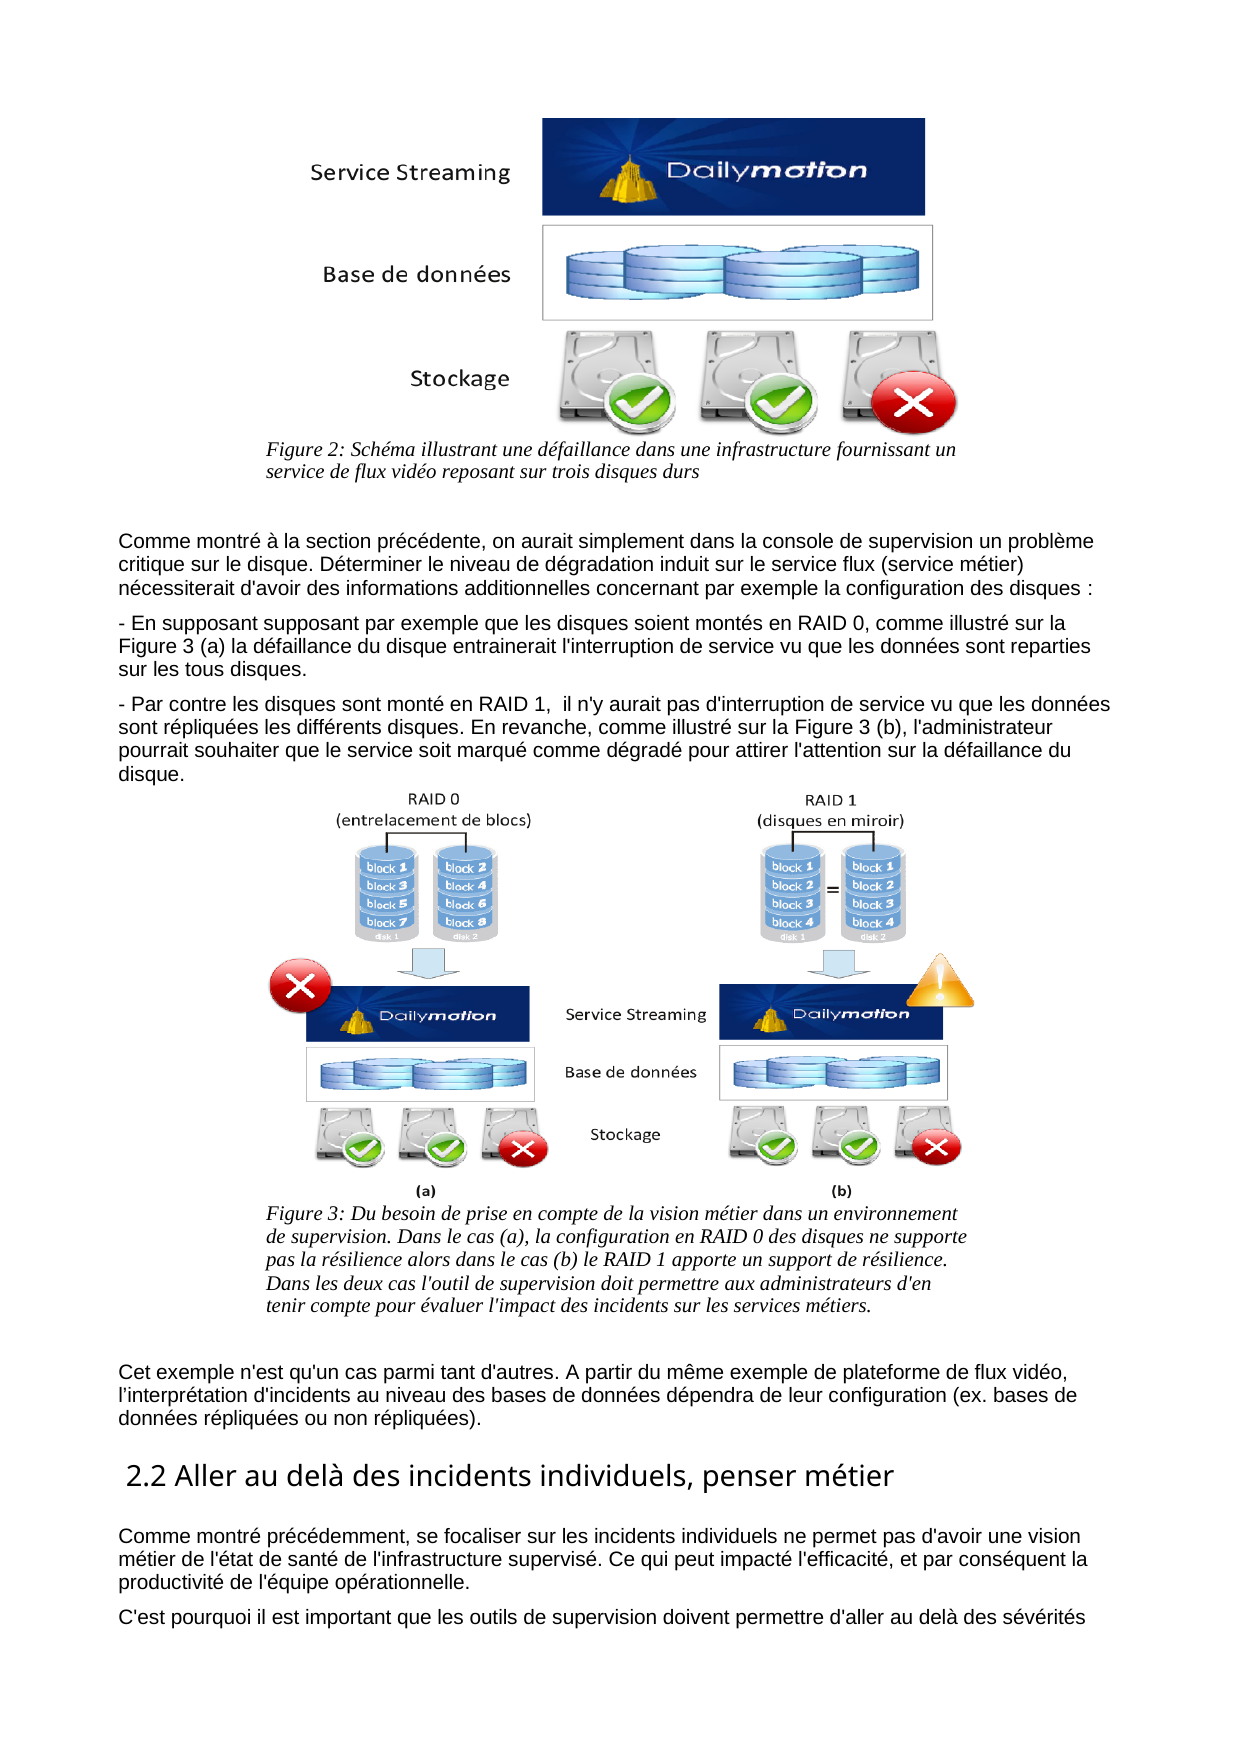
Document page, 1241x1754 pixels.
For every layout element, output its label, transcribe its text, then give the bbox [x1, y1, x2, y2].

picture [280, 118, 960, 438]
picture [265, 785, 975, 1203]
text - Par contre les disques sont monté en RAID 1, il n'y aurait pas d'interruption de service vu que les données sont répliquées les différents disques. En revanche, comme illustré sur la Figure 3 (b), l'administrateur pourrait souhaiter que le service soit marqué comme dégradé pour attirer l'attention sur la défaillance du disque. [118, 693, 1122, 786]
text C'est pourquoi il est important que les outils de supervision doivent permettre d'aller au delà des sévérités [118, 1606, 1122, 1629]
text Figure 3: Du besoin de prise en compte de la vision métier dans un environnement de supervision. Dans le cas (a), la configuration en RAID 0 des disques ne supporte pas la résilience alors dans le cas (b) le RAID 1 apporte un support de résilience. Dans les deux cas l'outil de supervision doit permettre aux administrateurs d'en tenir compte pour évaluer l'impact des incidents sur les services métiers. [266, 1203, 974, 1317]
subtitle Aller au delà des incidents individuels, penser métier [118, 1455, 1122, 1495]
text Figure 2: Schéma illustrant une défaillance dans une infrastructure fournissant un service de flux vidéo reposant sur trois disques durs [266, 118, 974, 483]
text Comme montré à la section précédente, on aurait simplement dans la console de supervision un problème critique sur le disque. Déterminer le niveau de dégradation induit sur le service flux (service métier) nécessiterait d'avoir des informations additionnelles concernant par exemple la configuration des disques : [118, 530, 1122, 599]
text Comme montré précédemment, se focaliser sur les incidents individuels ne permet pas d'avoir une vision métier de l'état de santé de l'infrastructure supervisé. Ce qui peut impacté l'efficacité, et par conséquent la productivité de l'équipe opérationnelle. [118, 1524, 1122, 1594]
text Cet exemple n'est qu'un cas parmi tant d'autres. A partir du même exemple de plateforme de flux vidéo, l’interprétation d'incidents au niveau des bases de données dépendra de leur configuration (ex. bases de données répliquées ou non répliquées). [118, 1360, 1122, 1430]
text - En supposant supposant par exemple que les disques soient montés en RAID 0, comme illustré sur la Figure 3 (a) la défaillance du disque entrainerait l'interruption de service vu que les données sont reparties sur les tous disques. [118, 611, 1122, 681]
